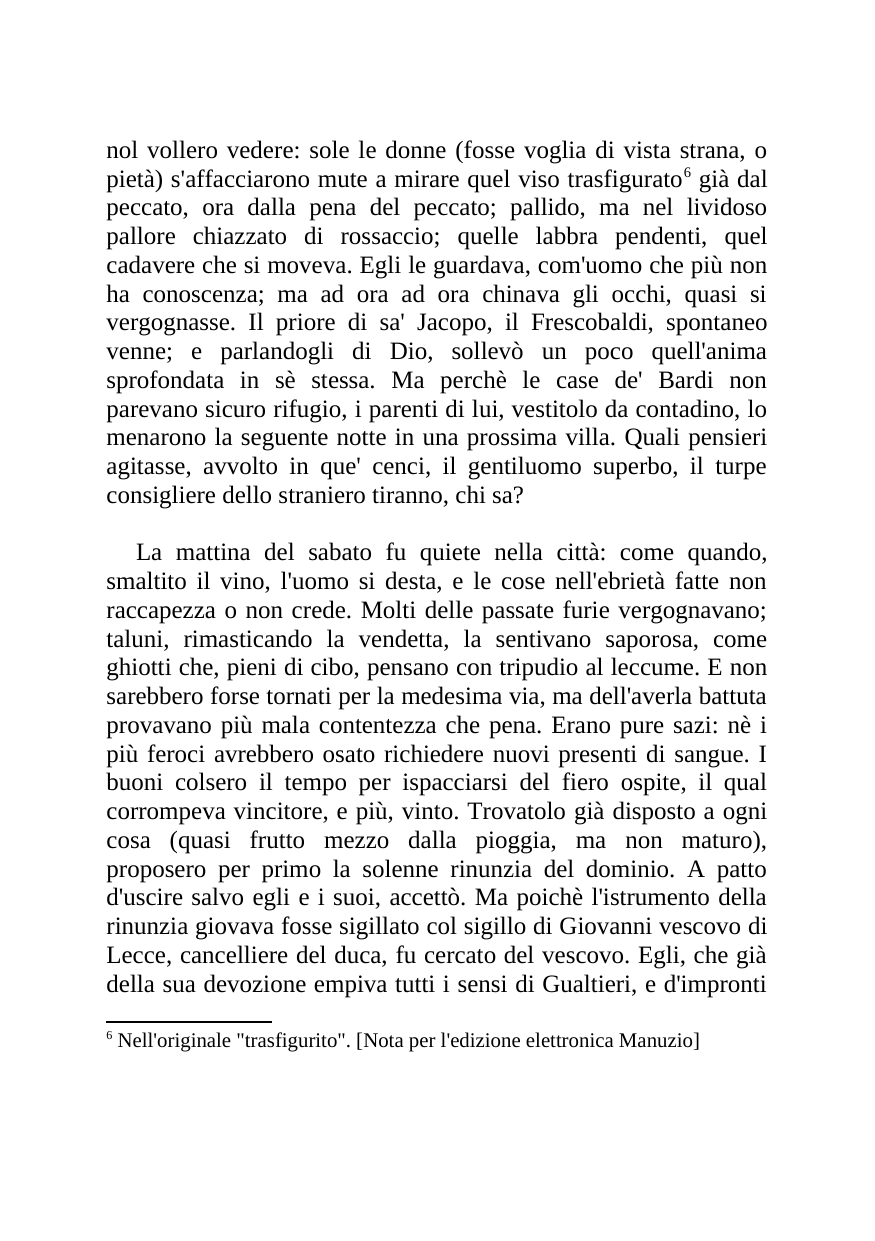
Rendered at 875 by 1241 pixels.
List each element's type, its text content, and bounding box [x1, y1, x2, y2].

text Nell'originale "trasfigurito". [Nota per l'edizione elettronica Manuzio] [106, 1028, 768, 1052]
text nol vollero vedere: sole le donne (fosse voglia di vista strana, o pietà) s'affacciarono mute a mirare quel viso trasfigurato già dal peccato, ora dalla pena del peccato; pallido, ma nel lividoso pallore chiazzato di rossaccio; quelle labbra pendenti, quel cadavere che si moveva. Egli le guardava, com'uomo che più non ha conoscenza; ma ad ora ad ora chinava gli occhi, quasi si vergognasse. Il priore di sa' Jacopo, il Frescobaldi, spontaneo venne; e parlandogli di Dio, sollevò un poco quell'anima sprofondata in sè stessa. Ma perchè le case de' Bardi non parevano sicuro rifugio, i parenti di lui, vestitolo da contadino, lo menarono la seguente notte in una prossima villa. Quali pensieri agitasse, avvolto in que' cenci, il gentiluomo superbo, il turpe consigliere dello straniero tiranno, chi sa? [106, 135, 768, 509]
text La mattina del sabato fu quiete nella città: come quando, smaltito il vino, l'uomo si desta, e le cose nell'ebrietà fatte non raccapezza o non crede. Molti delle passate furie vergognavano; taluni, rimasticando la vendetta, la sentivano saporosa, come ghiotti che, pieni di cibo, pensano con tripudio al leccume. E non sarebbero forse tornati per la medesima via, ma dell'averla battuta provavano più mala contentezza che pena. Erano pure sazi: nè i più feroci avrebbero osato richiedere nuovi presenti di sangue. I buoni colsero il tempo per ispacciarsi del fiero ospite, il qual corrompeva vincitore, e più, vinto. Trovatolo già disposto a ogni cosa (quasi frutto mezzo dalla pioggia, ma non maturo), proposero per primo la solenne rinunzia del dominio. A patto d'uscire salvo egli e i suoi, accettò. Ma poichè l'istrumento della rinunzia giovava fosse sigillato col sigillo di Giovanni vescovo di Lecce, cancelliere del duca, fu cercato del vescovo. Egli, che già della sua devozione empiva tutti i sensi di Gualtieri, e d'impronti [106, 537, 768, 997]
